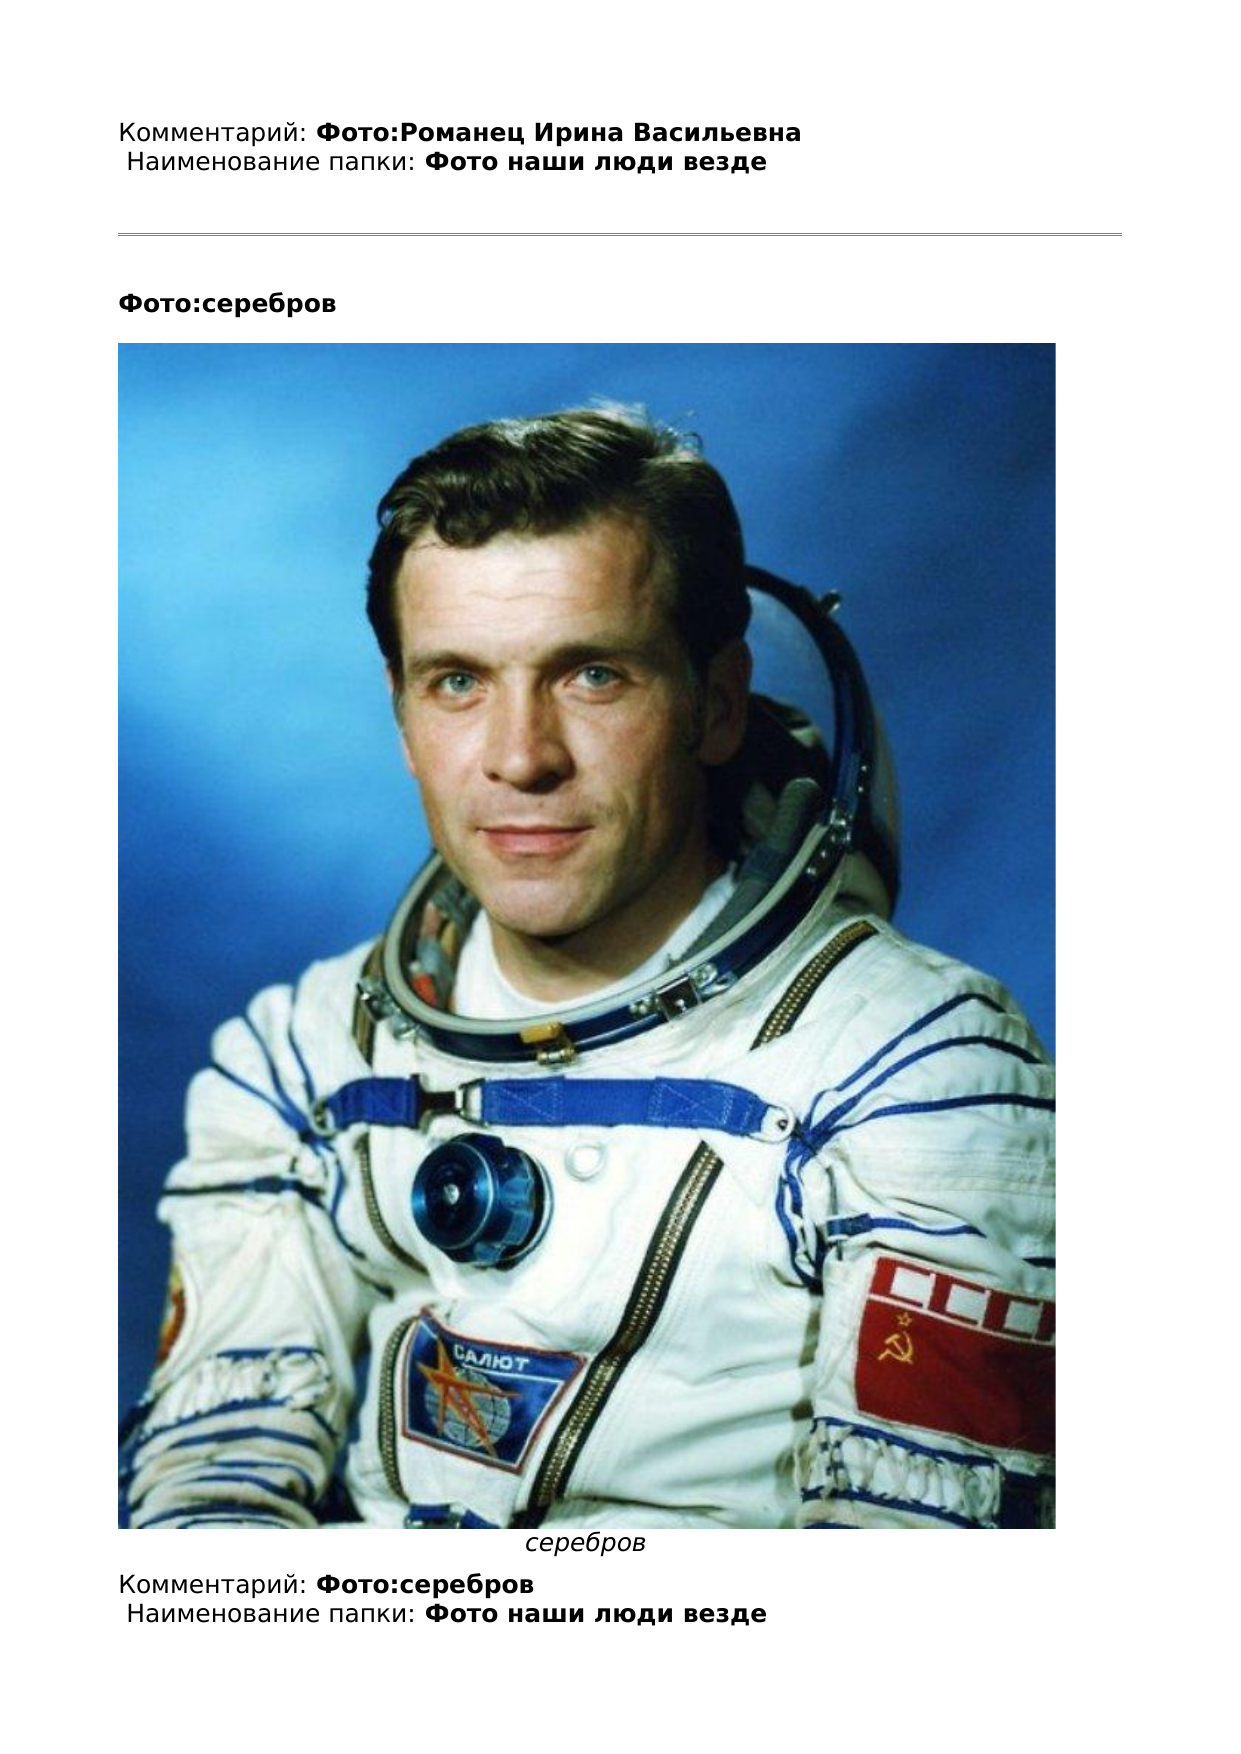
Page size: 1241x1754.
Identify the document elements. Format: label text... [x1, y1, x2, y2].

picture [118, 343, 1056, 1529]
text Комментарий: Фото:серебров Наименование папки: Фото наши люди везде [118, 1570, 1122, 1628]
subtitle Фото:серебров [118, 289, 1122, 319]
text Комментарий: Фото:Романец Ирина Васильевна Наименование папки: Фото наши люди везде [118, 118, 1122, 206]
text серебров [118, 1529, 1056, 1558]
